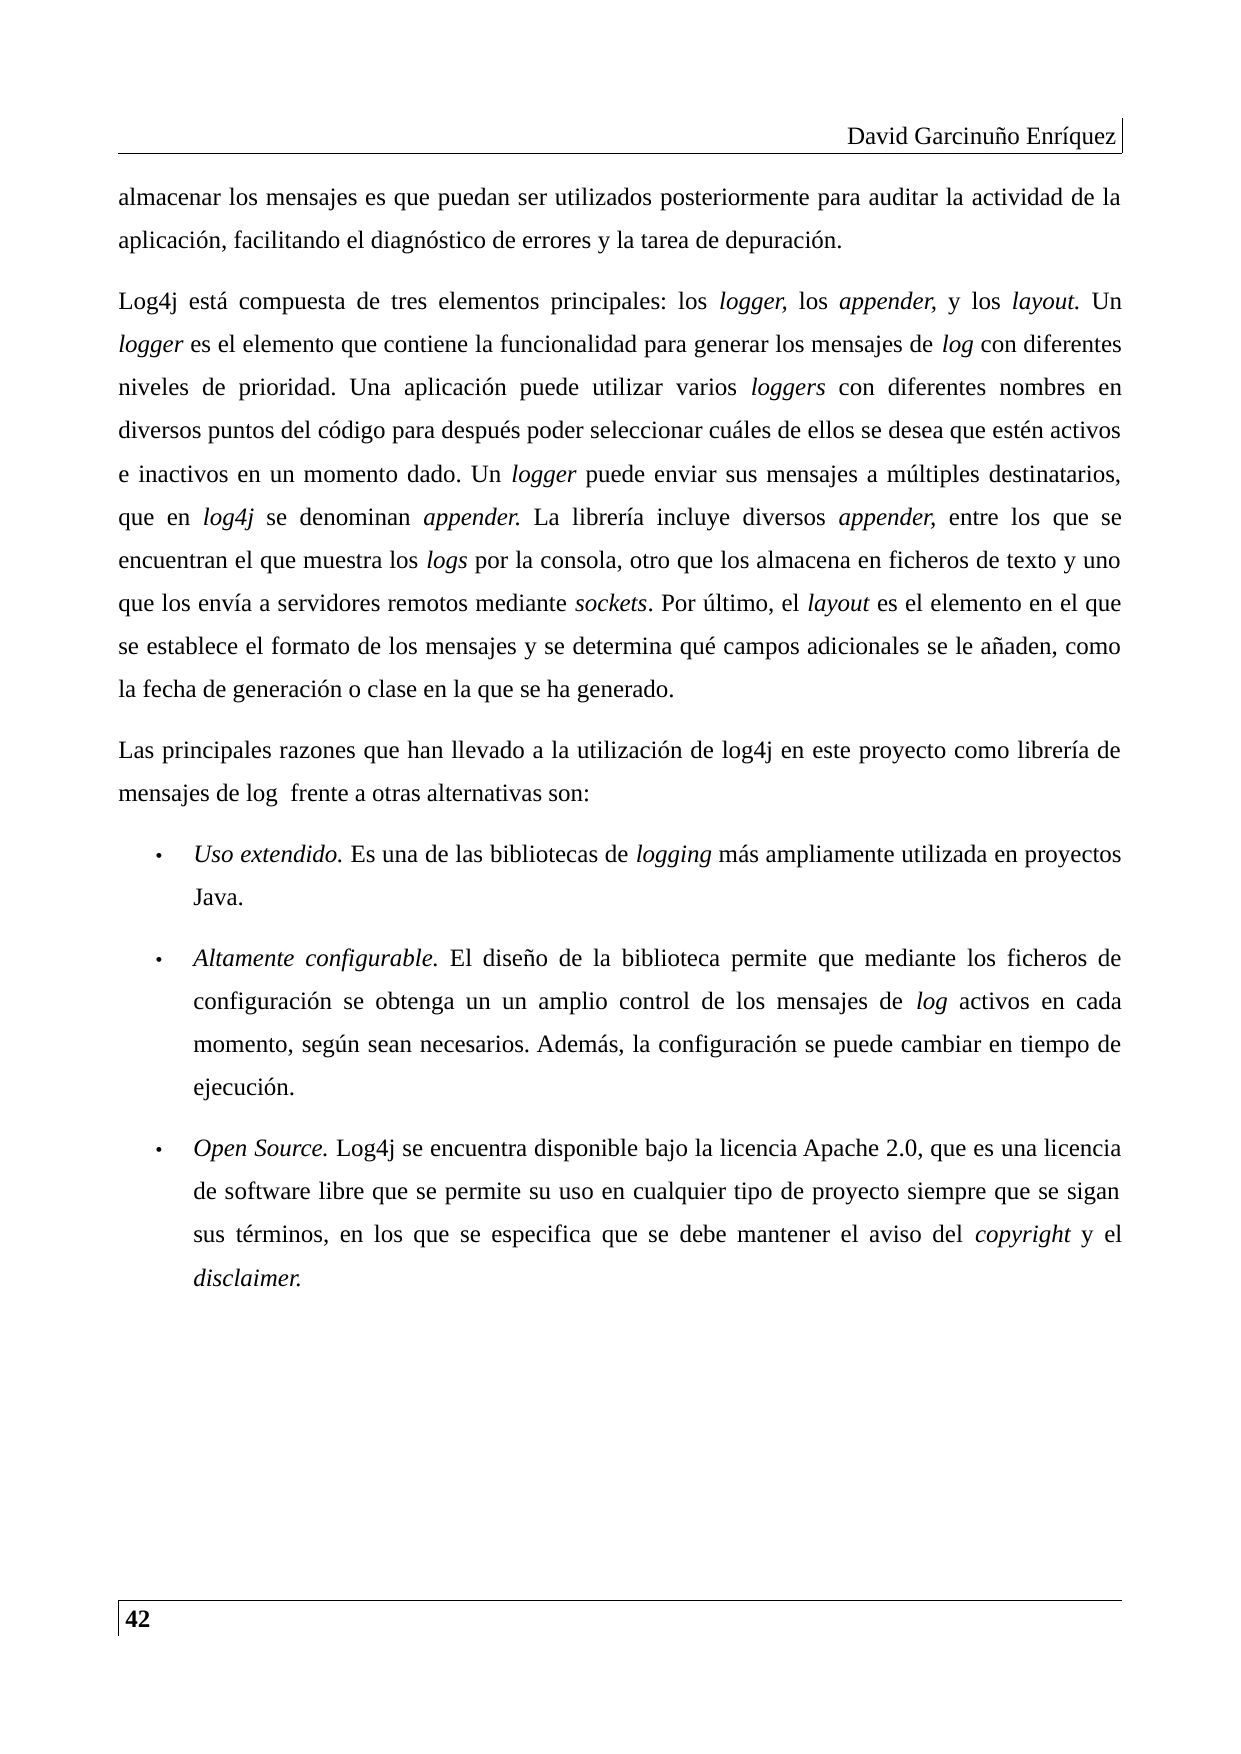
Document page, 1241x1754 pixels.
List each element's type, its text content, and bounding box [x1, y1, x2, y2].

text Log4j está compuesta de tres elementos principales: los logger, los appender, y los layout. Un logger es el elemento que contiene la funcionalidad para generar los mensajes de log con diferentes niveles de prioridad. Una aplicación puede utilizar varios loggers con diferentes nombres en diversos puntos del código para después poder seleccionar cuáles de ellos se desea que estén activos e inactivos en un momento dado. Un logger puede enviar sus mensajes a múltiples destinatarios, que en log4j se denominan appender. La librería incluye diversos appender, entre los que se encuentran el que muestra los logs por la consola, otro que los almacena en ficheros de texto y uno que los envía a servidores remotos mediante sockets. Por último, el layout es el elemento en el que se establece el formato de los mensajes y se determina qué campos adicionales se le añaden, como la fecha de generación o clase en la que se ha generado. [118, 286, 1122, 703]
text Las principales razones que han llevado a la utilización de log4j en este proyecto como librería de mensajes de log frente a otras alternativas son: [118, 735, 1122, 807]
list Open Source. Log4j se encuentra disponible bajo la licencia Apache 2.0, que es una licencia de software libre que se permite su uso en cualquier tipo de proyecto siempre que se sigan sus términos, en los que se especifica que se debe mantener el aviso del copyright y el disclaimer. [156, 1133, 1122, 1291]
list Uso extendido. Es una de las bibliotecas de logging más ampliamente utilizada en proyectos Java. [156, 839, 1122, 911]
text almacenar los mensajes es que puedan ser utilizados posteriormente para auditar la actividad de la aplicación, facilitando el diagnóstico de errores y la tarea de depuración. [118, 182, 1122, 254]
list Altamente configurable. El diseño de la biblioteca permite que mediante los ficheros de configuración se obtenga un un amplio control de los mensajes de log activos en cada momento, según sean necesarios. Además, la configuración se puede cambiar en tiempo de ejecución. [156, 943, 1122, 1101]
